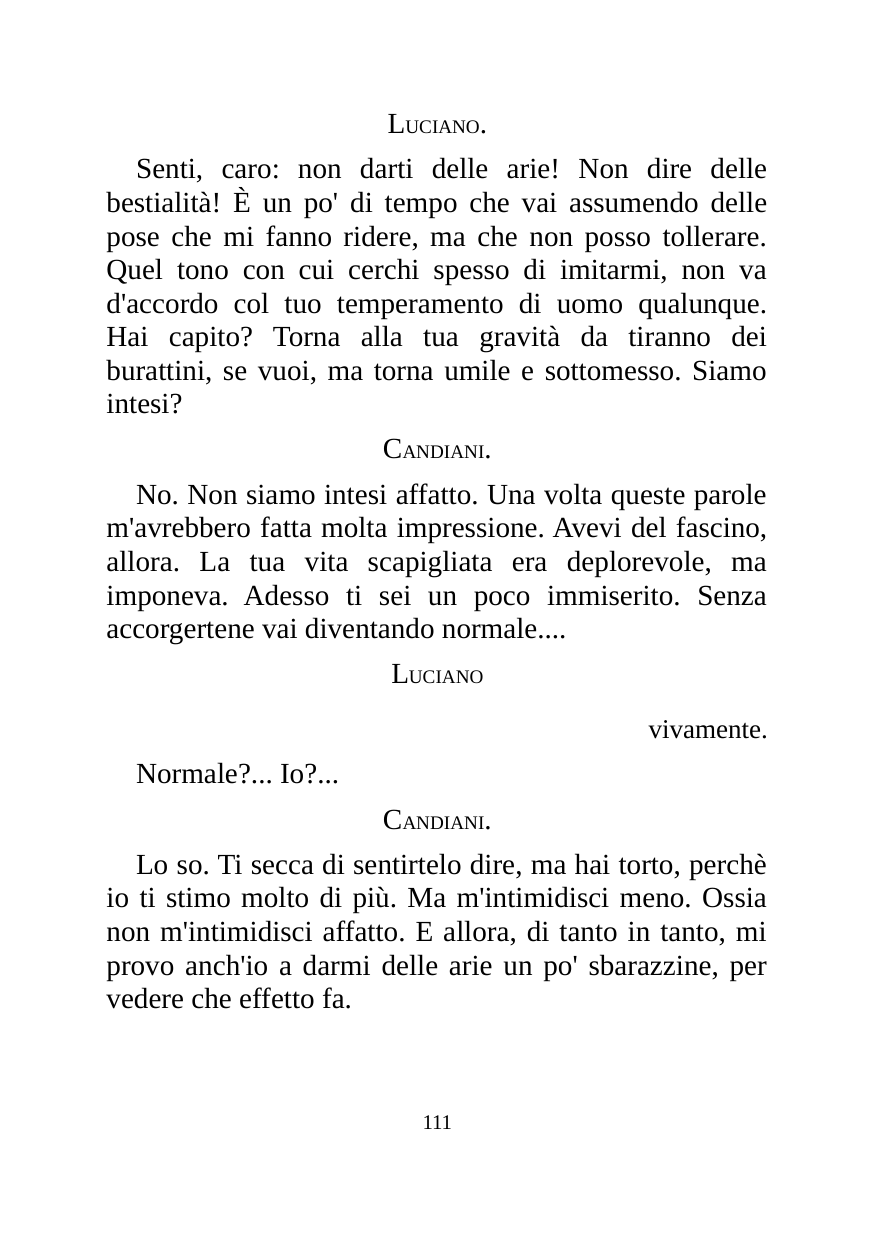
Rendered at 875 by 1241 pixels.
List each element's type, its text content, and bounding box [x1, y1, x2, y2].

text Luciano [106, 656, 768, 690]
text Lo so. Ti secca di sentirtelo dire, ma hai torto, perchè io ti stimo molto di più. Ma m'intimidisci meno. Ossia non m'intimidisci affatto. E allora, di tanto in tanto, mi provo anch'io a darmi delle arie un po' sbarazzine, per vedere che effetto fa. [106, 847, 768, 1015]
text No. Non siamo intesi affatto. Una volta queste parole m'avrebbero fatta molta impressione. Avevi del fascino, allora. La tua vita scapigliata era deplorevole, ma imponeva. Adesso ti sei un poco immiserito. Senza accorgertene vai diventando normale.... [106, 477, 768, 645]
text Luciano. [106, 106, 768, 140]
text Candiani. [106, 802, 768, 835]
text Senti, caro: non darti delle arie! Non dire delle bestialità! È un po' di tempo che vai assumendo delle pose che mi fanno ridere, ma che non posso tollerare. Quel tono con cui cerchi spesso di imitarmi, non va d'accordo col tuo temperamento di uomo qualunque. Hai capito? Torna alla tua gravità da tiranno dei burattini, se vuoi, ma torna umile e sottomesso. Siamo intesi? [106, 152, 768, 420]
text Candiani. [106, 432, 768, 465]
text vivamente. [402, 713, 768, 745]
text Normale?... Io?... [106, 756, 768, 790]
